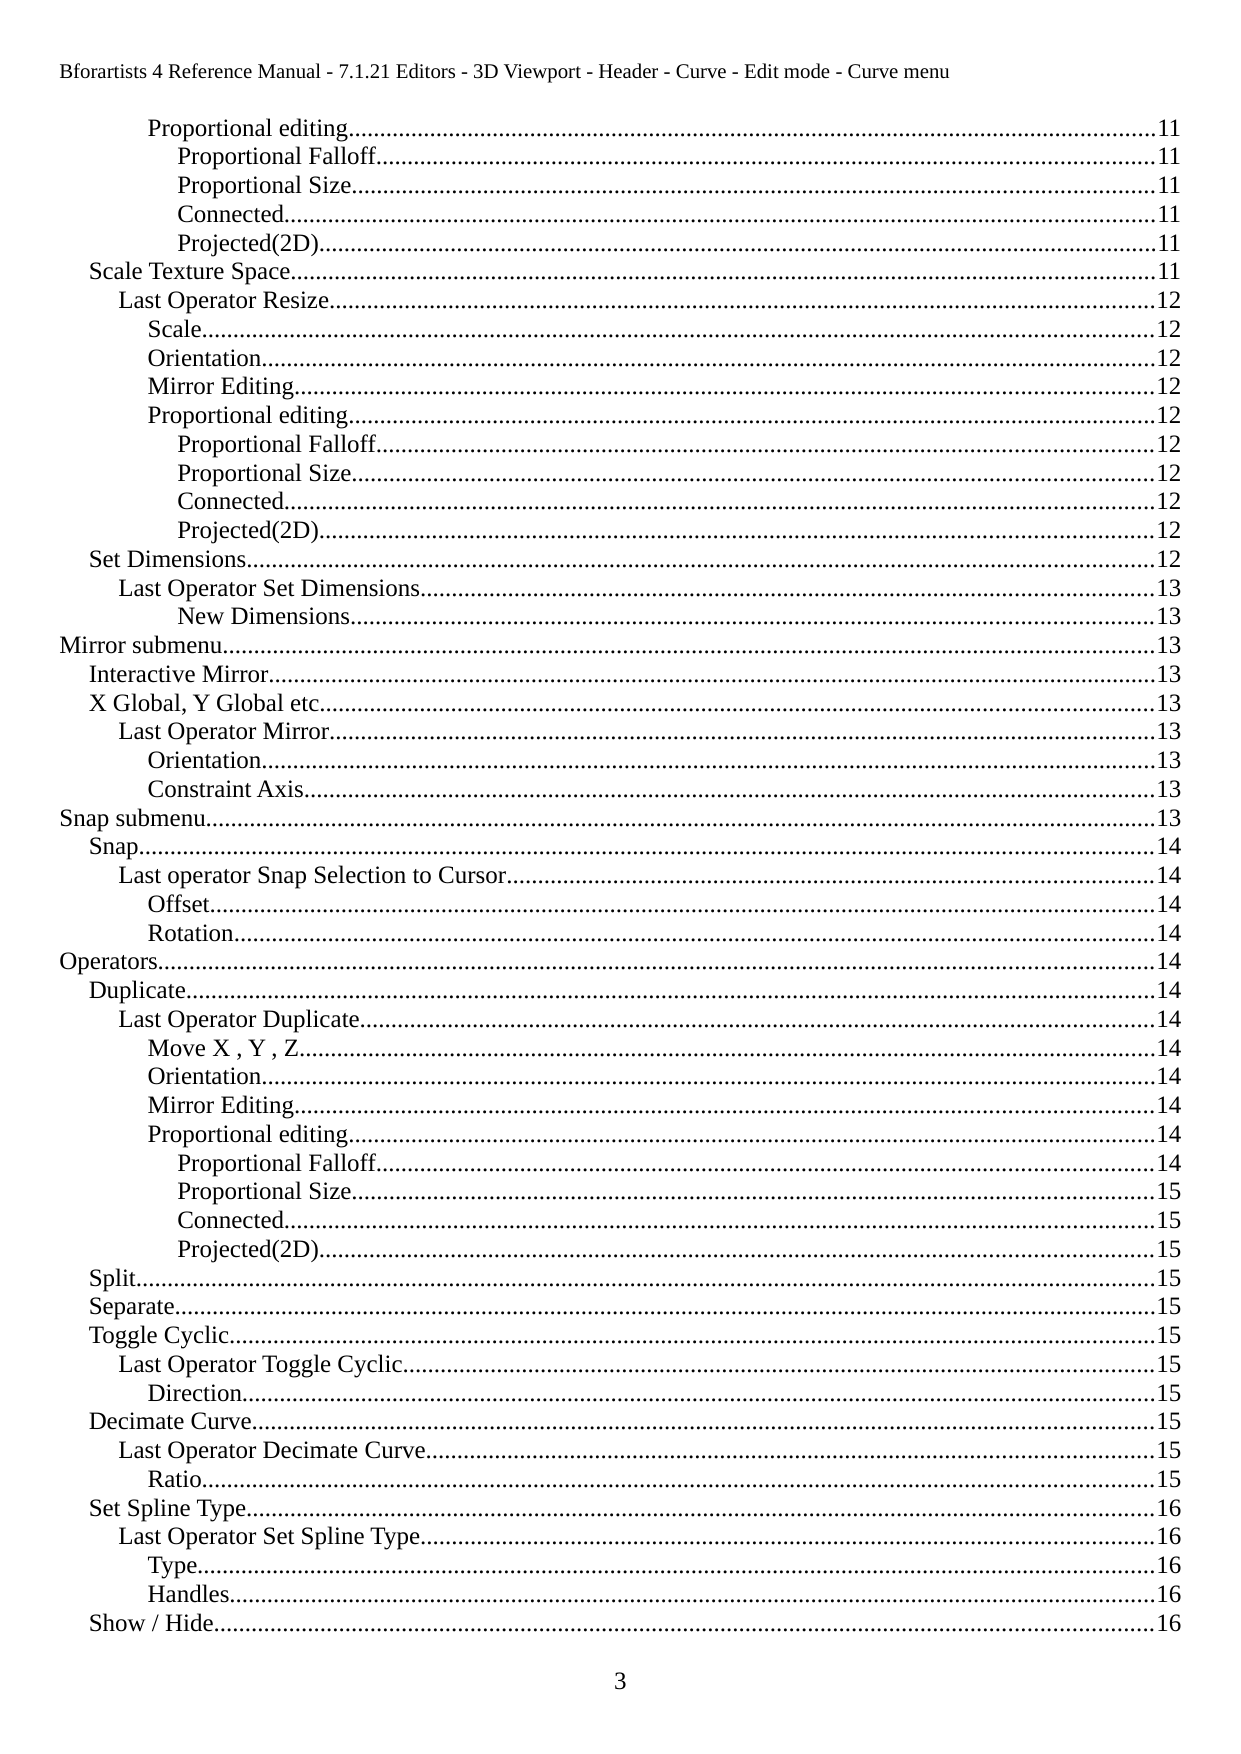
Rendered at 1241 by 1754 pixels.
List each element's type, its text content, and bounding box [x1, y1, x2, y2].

text Mirror Editing 14 [147, 1090, 1181, 1119]
text Type 16 [147, 1550, 1181, 1579]
text Set Dimensions 12 [88, 544, 1181, 573]
text Orientation 14 [147, 1061, 1181, 1090]
text Mirror Editing 12 [147, 371, 1181, 400]
text Orientation 13 [147, 745, 1181, 774]
text Proportional Size 12 [177, 458, 1181, 486]
text Duplicate 14 [88, 975, 1181, 1004]
text Mirror submenu 13 [59, 630, 1181, 659]
text Split 15 [88, 1263, 1181, 1291]
text Proportional Falloff 12 [177, 429, 1181, 458]
text Connected 12 [177, 486, 1181, 515]
text Last Operator Set Dimensions 13 [118, 573, 1181, 601]
text Direction 15 [147, 1378, 1181, 1406]
text Last Operator Duplicate 14 [118, 1004, 1181, 1033]
text Last Operator Toggle Cyclic 15 [118, 1349, 1181, 1378]
text Connected 15 [177, 1205, 1181, 1234]
text Handles 16 [147, 1579, 1181, 1608]
text Last Operator Mirror 13 [118, 716, 1181, 745]
text Proportional editing 11 [147, 113, 1181, 141]
text Last operator Snap Selection to Cursor 14 [118, 860, 1181, 889]
text Offset 14 [147, 889, 1181, 918]
text Snap 14 [88, 831, 1181, 860]
text Proportional Size 11 [177, 170, 1181, 199]
text Decimate Curve 15 [88, 1406, 1181, 1435]
text Toggle Cyclic 15 [88, 1320, 1181, 1349]
text Interactive Mirror 13 [88, 659, 1181, 688]
text Proportional editing 12 [147, 400, 1181, 429]
text Last Operator Decimate Curve 15 [118, 1435, 1181, 1464]
text Rotation 14 [147, 918, 1181, 946]
text Show / Hide 16 [88, 1608, 1181, 1636]
text Separate 15 [88, 1291, 1181, 1320]
text Move X , Y , Z 14 [147, 1033, 1181, 1061]
text Projected(2D) 12 [177, 515, 1181, 544]
text Scale 12 [147, 314, 1181, 343]
text X Global, Y Global etc. 13 [88, 688, 1181, 716]
text Ratio 15 [147, 1464, 1181, 1493]
text Connected 11 [177, 199, 1181, 228]
text Projected(2D) 15 [177, 1234, 1181, 1263]
text New Dimensions 13 [177, 601, 1181, 630]
text Orientation 12 [147, 343, 1181, 371]
text Proportional Size 15 [177, 1176, 1181, 1205]
text Proportional editing 14 [147, 1119, 1181, 1148]
text Snap submenu 13 [59, 803, 1181, 831]
text Projected(2D) 11 [177, 228, 1181, 256]
text Set Spline Type 16 [88, 1493, 1181, 1521]
text Proportional Falloff 14 [177, 1148, 1181, 1176]
text Operators 14 [59, 946, 1181, 975]
text Proportional Falloff 11 [177, 141, 1181, 170]
text Constraint Axis 13 [147, 774, 1181, 803]
text Scale Texture Space 11 [88, 256, 1181, 285]
text Last Operator Resize 12 [118, 285, 1181, 314]
text Last Operator Set Spline Type 16 [118, 1521, 1181, 1550]
